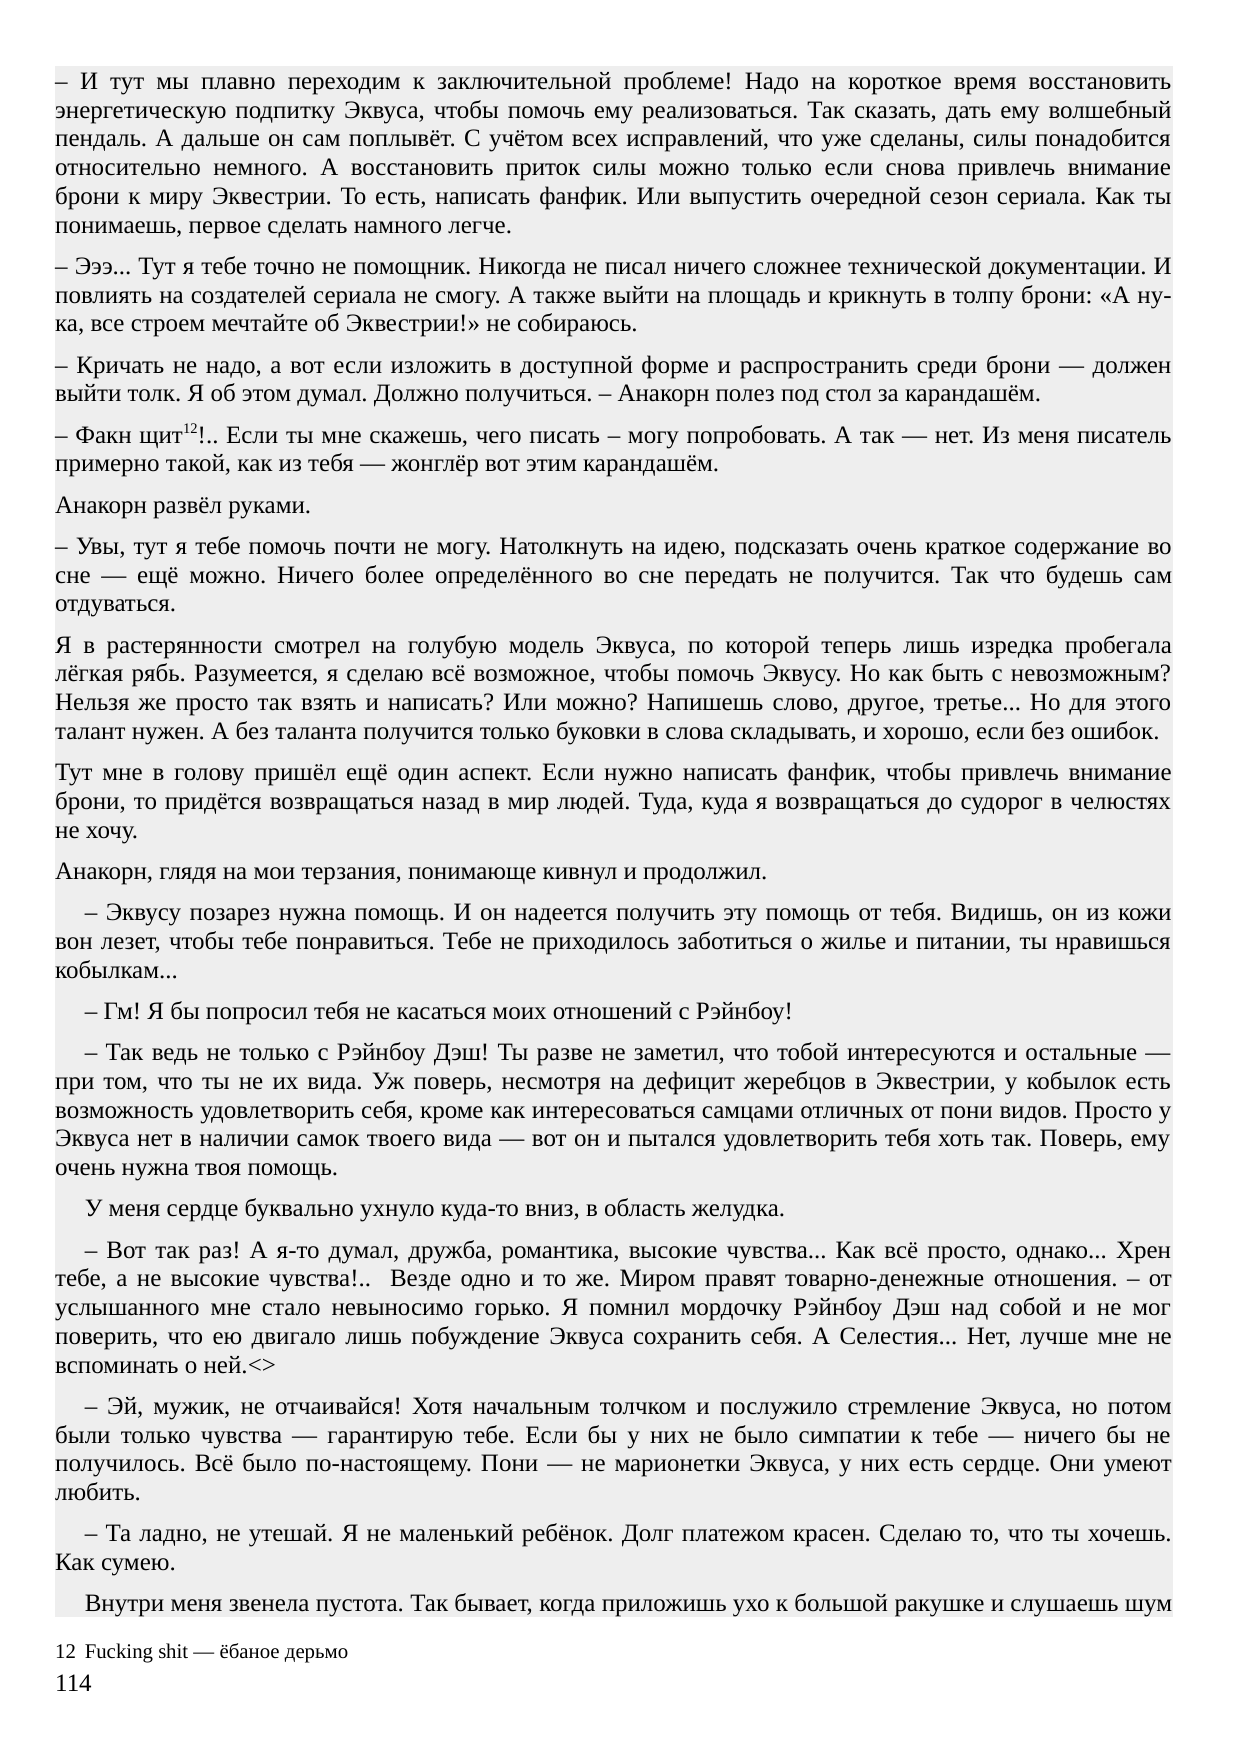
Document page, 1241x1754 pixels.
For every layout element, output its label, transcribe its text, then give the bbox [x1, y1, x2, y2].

text – Вот так раз! А я-то думал, дружба, романтика, высокие чувства... Как всё просто, однако... Хрен тебе, а не высокие чувства!.. Везде одно и то же. Миром правят товарно-денежные отношения. – от услышанного мне стало невыносимо горько. Я помнил мордочку Рэйнбоу Дэш над собой и не мог поверить, что ею двигало лишь побуждение Эквуса сохранить себя. А Селестия... Нет, лучше мне не вспоминать о ней.<> [55, 1235, 1173, 1378]
text Тут мне в голову пришёл ещё один аспект. Если нужно написать фанфик, чтобы привлечь внимание брони, то придётся возвращаться назад в мир людей. Туда, куда я возвращаться до судорог в челюстях не хочу. [55, 757, 1173, 843]
text – Эй, мужик, не отчаивайся! Хотя начальным толчком и послужило стремление Эквуса, но потом были только чувства — гарантирую тебе. Если бы у них не было симпатии к тебе — ничего бы не получилось. Всё было по-настоящему. Пони — не марионетки Эквуса, у них есть сердце. Они умеют любить. [55, 1391, 1173, 1506]
text – И тут мы плавно переходим к заключительной проблеме! Надо на короткое время восстановить энергетическую подпитку Эквуса, чтобы помочь ему реализоваться. Так сказать, дать ему волшебный пендаль. А дальше он сам поплывёт. С учётом всех исправлений, что уже сделаны, силы понадобится относительно немного. А восстановить приток силы можно только если снова привлечь внимание брони к миру Эквестрии. То есть, написать фанфик. Или выпустить очередной сезон сериала. Как ты понимаешь, первое сделать намного легче. [55, 66, 1173, 238]
text – Так ведь не только с Рэйнбоу Дэш! Ты разве не заметил, что тобой интересуются и остальные — при том, что ты не их вида. Уж поверь, несмотря на дефицит жеребцов в Эквестрии, у кобылок есть возможность удовлетворить себя, кроме как интересоваться самцами отличных от пони видов. Просто у Эквуса нет в наличии самок твоего вида — вот он и пытался удовлетворить тебя хоть так. Поверь, ему очень нужна твоя помощь. [55, 1037, 1173, 1181]
text Анакорн, глядя на мои терзания, понимающе кивнул и продолжил. [55, 856, 1173, 885]
text Анакорн развёл руками. [55, 490, 1173, 518]
text – Эээ... Тут я тебе точно не помощник. Никогда не писал ничего сложнее технической документации. И повлиять на создателей сериала не смогу. А также выйти на площадь и крикнуть в толпу брони: «А ну-ка, все строем мечтайте об Эквестрии!» не собираюсь. [55, 251, 1173, 337]
text – Кричать не надо, а вот если изложить в доступной форме и распространить среди брони — должен выйти толк. Я об этом думал. Должно получиться. – Анакорн полез под стол за карандашём. [55, 350, 1173, 407]
text Внутри меня звенела пустота. Так бывает, когда приложишь ухо к большой ракушке и слушаешь шум [55, 1588, 1173, 1617]
text – Гм! Я бы попросил тебя не касаться моих отношений с Рэйнбоу! [55, 996, 1173, 1025]
text – Та ладно, не утешай. Я не маленький ребёнок. Долг платежом красен. Сделаю то, что ты хочешь. Как сумею. [55, 1518, 1173, 1576]
text Fucking shit — ёбаное дерьмо [55, 1639, 1173, 1663]
text – Эквусу позарез нужна помощь. И он надеется получить эту помощь от тебя. Видишь, он из кожи вон лезет, чтобы тебе понравиться. Тебе не приходилось заботиться о жилье и питании, ты нравишься кобылкам... [55, 897, 1173, 983]
text – Факн щит!.. Если ты мне скажешь, чего писать – могу попробовать. А так — нет. Из меня писатель примерно такой, как из тебя — жонглёр вот этим карандашём. [55, 420, 1173, 477]
text Я в растерянности смотрел на голубую модель Эквуса, по которой теперь лишь изредка пробегала лёгкая рябь. Разумеется, я сделаю всё возможное, чтобы помочь Эквусу. Но как быть с невозможным? Нельзя же просто так взять и написать? Или можно? Напишешь слово, другое, третье... Но для этого талант нужен. А без таланта получится только буковки в слова складывать, и хорошо, если без ошибок. [55, 630, 1173, 745]
text – Увы, тут я тебе помочь почти не могу. Натолкнуть на идею, подсказать очень краткое содержание во сне — ещё можно. Ничего более определённого во сне передать не получится. Так что будешь сам отдуваться. [55, 531, 1173, 617]
text У меня сердце буквально ухнуло куда-то вниз, в область желудка. [55, 1193, 1173, 1222]
